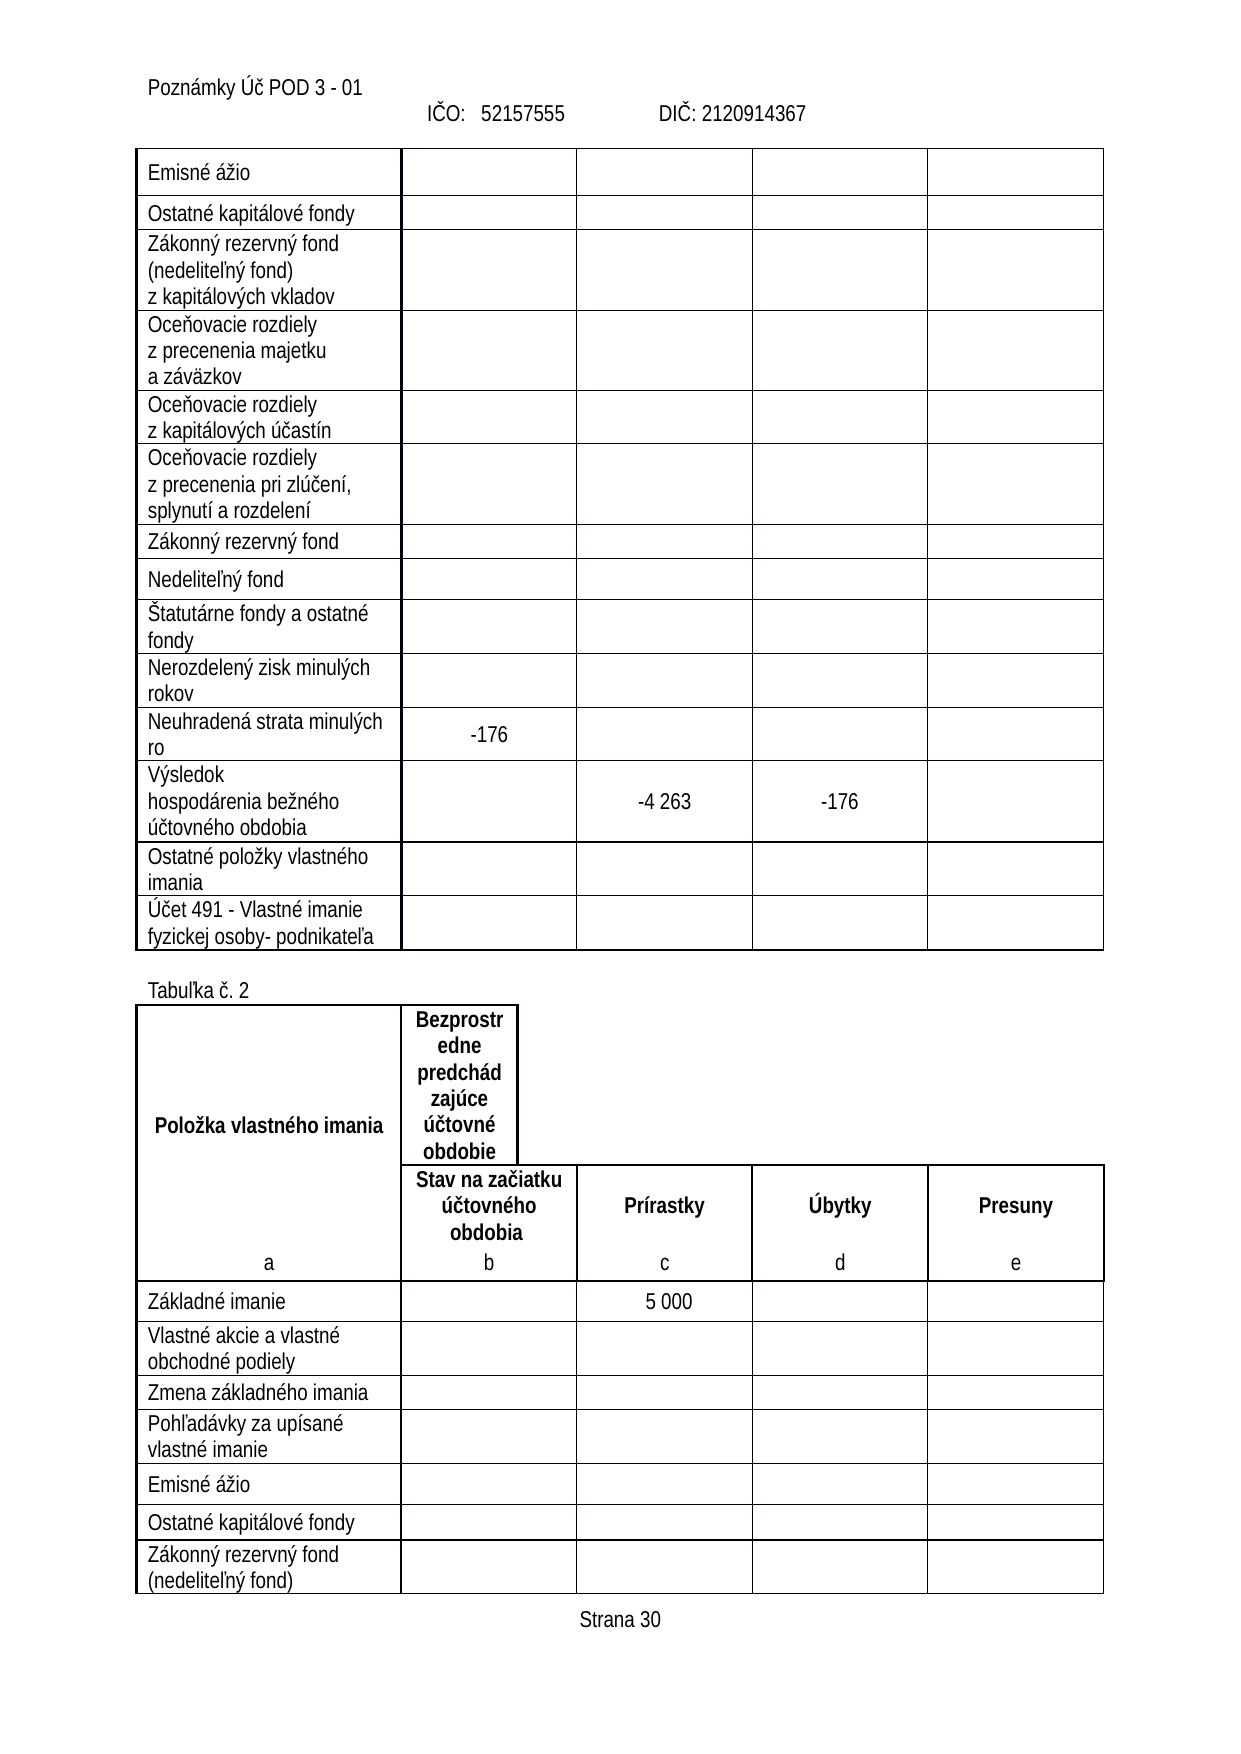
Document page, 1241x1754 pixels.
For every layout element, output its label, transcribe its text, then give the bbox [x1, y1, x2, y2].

table_cell [753, 230, 927, 309]
table_cell c [578, 1245, 751, 1279]
table_cell [402, 1541, 576, 1593]
table_cell [403, 196, 576, 229]
table_cell Ostatné kapitálové fondy [138, 1505, 400, 1538]
table_cell [928, 600, 1103, 653]
table_cell [402, 1464, 576, 1504]
table_cell [577, 1410, 752, 1463]
table_cell -4 263 [577, 761, 752, 841]
table_cell [577, 444, 752, 523]
table_cell Stav na začiatku účtovného obdobia [402, 1166, 576, 1245]
table_cell Nerozdelený zisk minulých rokov [138, 654, 400, 707]
table_cell [403, 654, 576, 707]
table_cell [577, 600, 752, 653]
table_cell [753, 559, 927, 599]
table_cell [403, 311, 576, 389]
table_cell [577, 149, 752, 195]
table_header [519, 1004, 1104, 1164]
table_cell [577, 196, 752, 229]
table_cell Prírastky [578, 1166, 751, 1245]
table_cell [753, 843, 927, 895]
table_cell 5 000 [577, 1282, 752, 1321]
table_cell [928, 843, 1103, 895]
table_cell Zákonný rezervný fond [138, 525, 400, 558]
table_cell [577, 525, 752, 558]
table_cell [928, 1376, 1103, 1409]
table_cell Základné imanie [138, 1282, 400, 1321]
table_cell [577, 391, 752, 443]
table_cell [753, 708, 927, 760]
table_cell [402, 1322, 576, 1375]
table_cell [403, 559, 576, 599]
table_cell Vlastné akcie a vlastné obchodné podiely [138, 1322, 400, 1375]
table_cell [403, 600, 576, 653]
text Tabuľka č. 2 [148, 977, 1092, 1004]
table_cell [403, 525, 576, 558]
table_cell [403, 896, 576, 949]
table_cell [753, 1505, 927, 1538]
table_cell [928, 559, 1103, 599]
table_cell d [753, 1245, 927, 1279]
table_cell [928, 1505, 1103, 1538]
table_cell Pohľadávky za upísané vlastné imanie [138, 1410, 400, 1463]
table_cell [753, 196, 927, 229]
table_cell [928, 1410, 1103, 1463]
table_cell -176 [403, 708, 576, 760]
table_cell [577, 1376, 752, 1409]
table_cell [753, 311, 927, 389]
table_cell [577, 1322, 752, 1375]
table_cell [928, 1282, 1103, 1321]
table_cell [753, 654, 927, 707]
table_cell Zákonný rezervný fond (nedeliteľný fond) z kapitálových vkladov [138, 230, 400, 309]
table_cell [577, 896, 752, 949]
table_cell [402, 1410, 576, 1463]
table_cell Nedeliteľný fond [138, 559, 400, 599]
table_cell [753, 1410, 927, 1463]
table_cell a [138, 1245, 400, 1279]
table_cell [928, 311, 1103, 389]
table_cell Ostatné položky vlastného imania [138, 843, 400, 895]
table_cell [928, 444, 1103, 523]
table_header Položka vlastného imania [138, 1006, 400, 1245]
table_cell [928, 1322, 1103, 1375]
table_cell Účet 491 - Vlastné imanie fyzickej osoby- podnikateľa [138, 896, 400, 949]
table_header Bezprostredne predchádzajúce účtovné obdobie [402, 1006, 516, 1164]
table_cell [577, 708, 752, 760]
table_cell [577, 1505, 752, 1538]
table_cell [403, 761, 576, 841]
table_cell [753, 896, 927, 949]
table_cell Neuhradená strata minulých ro [138, 708, 400, 760]
table_cell [402, 1376, 576, 1409]
table_cell [577, 654, 752, 707]
table_cell [928, 1541, 1103, 1593]
table_cell [753, 600, 927, 653]
table_cell [402, 1282, 576, 1321]
table_cell Ostatné kapitálové fondy [138, 196, 400, 229]
table_cell [577, 1541, 752, 1593]
table_cell [403, 843, 576, 895]
table_cell [928, 391, 1103, 443]
table_cell e [929, 1245, 1103, 1279]
table_cell [753, 525, 927, 558]
table_cell [753, 1322, 927, 1375]
table_cell Oceňovacie rozdiely z kapitálových účastín [138, 391, 400, 443]
table_cell [928, 654, 1103, 707]
table_cell [753, 1464, 927, 1504]
table_cell [928, 149, 1103, 195]
table_cell b [402, 1245, 576, 1279]
table_cell [402, 1505, 576, 1538]
table_cell [753, 1282, 927, 1321]
table_cell [928, 761, 1103, 841]
table_cell [577, 230, 752, 309]
table_cell Zmena základného imania [138, 1376, 400, 1409]
table_cell [928, 230, 1103, 309]
table_cell [577, 311, 752, 389]
table_cell [753, 391, 927, 443]
table_cell [577, 843, 752, 895]
table_cell [928, 525, 1103, 558]
table_cell Oceňovacie rozdiely z precenenia pri zlúčení, splynutí a rozdelení [138, 444, 400, 523]
table_cell Oceňovacie rozdiely z precenenia majetku a záväzkov [138, 311, 400, 389]
table_cell [403, 391, 576, 443]
table_cell [577, 1464, 752, 1504]
table_cell Emisné ážio [138, 149, 400, 195]
table_cell Výsledok hospodárenia bežného účtovného obdobia [138, 761, 400, 841]
table_cell -176 [753, 761, 927, 841]
table_cell Emisné ážio [138, 1464, 400, 1504]
table_cell [403, 444, 576, 523]
table_cell [928, 1464, 1103, 1504]
table_cell [928, 896, 1103, 949]
table_cell Štatutárne fondy a ostatné fondy [138, 600, 400, 653]
table_cell [403, 149, 576, 195]
table_cell [928, 708, 1103, 760]
table_cell [577, 559, 752, 599]
table_cell [753, 1541, 927, 1593]
table_cell [928, 196, 1103, 229]
table_cell [403, 230, 576, 309]
table_cell Úbytky [753, 1166, 927, 1245]
table_cell Zákonný rezervný fond (nedeliteľný fond) [138, 1541, 400, 1593]
table_cell [753, 149, 927, 195]
table_cell Presuny [929, 1166, 1103, 1245]
table_cell [753, 1376, 927, 1409]
table_cell [753, 444, 927, 523]
